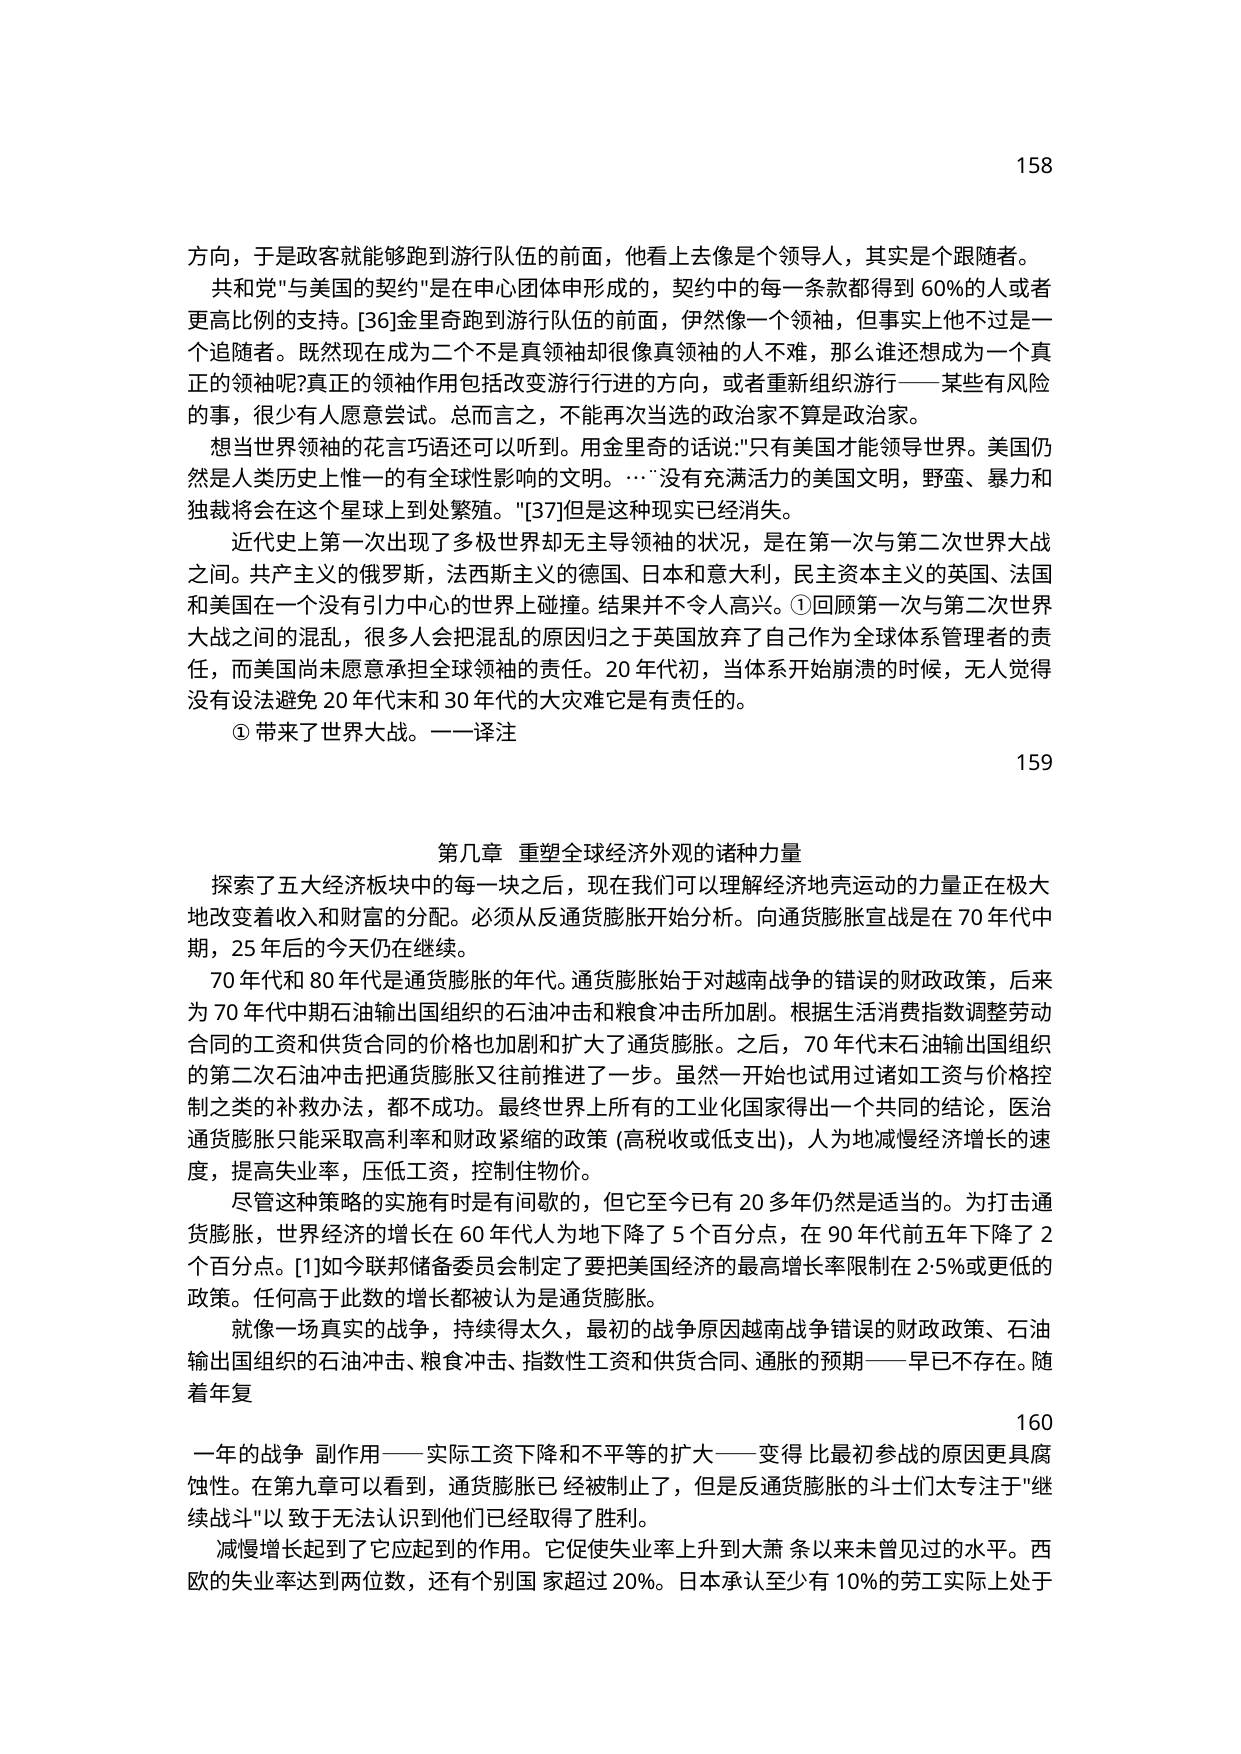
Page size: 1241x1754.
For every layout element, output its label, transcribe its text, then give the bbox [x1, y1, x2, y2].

text 70年代和80年代是通货膨胀的年代。通货膨胀始于对越南战争的错误的财政政策，后来为70年代中期石油输出国组织的石油冲击和粮食冲击所加剧。根据生活消费指数调整劳动合同的工资和供货合同的价格也加剧和扩大了通货膨胀。之后，70年代末石油输出国组织的第二次石油冲击把通货膨胀又往前推进了一步。虽然一开始也试用过诸如工资与价格控制之类的补救办法，都不成功。最终世界上所有的工业化国家得出一个共同的结论，医治通货膨胀只能采取高利率和财政紧缩的政策 (高税收或低支出)，人为地减慢经济增长的速度，提高失业率，压低工资，控制住物价。 [187, 963, 1053, 1185]
text 一年的战争 副作用——实际工资下降和不平等的扩大——变得 比最初参战的原因更具腐蚀性。在第九章可以看到，通货膨胀已 经被制止了，但是反通货膨胀的斗士们太专注于"继续战斗"以 致于无法认识到他们已经取得了胜利。 [187, 1437, 1053, 1532]
text 想当世界领袖的花言巧语还可以听到。用金里奇的话说:"只有美国才能领导世界。美国仍然是人类历史上惟一的有全球性影响的文明。…¨没有充满活力的美国文明，野蛮、暴力和独裁将会在这个星球上到处繁殖。"[37]但是这种现实已经消失。 [187, 430, 1053, 525]
text 158 [187, 150, 1053, 180]
text 近代史上第一次出现了多极世界却无主导领袖的状况，是在第一次与第二次世界大战之间。共产主义的俄罗斯，法西斯主义的德国、日本和意大利，民主资本主义的英国、法国和美国在一个没有引力中心的世界上碰撞。结果并不令人高兴。①回顾第一次与第二次世界大战之间的混乱，很多人会把混乱的原因归之于英国放弃了自己作为全球体系管理者的责任，而美国尚未愿意承担全球领袖的责任。20年代初，当体系开始崩溃的时候，无人觉得没有设法避免20年代末和30年代的大灾难它是有责任的。 [187, 525, 1053, 715]
text 减慢增长起到了它应起到的作用。它促使失业率上升到大萧 条以来未曾见过的水平。西欧的失业率达到两位数，还有个别国 家超过20%。日本承认至少有10%的劳工实际上处于 [187, 1532, 1053, 1596]
text 探索了五大经济板块中的每一块之后，现在我们可以理解经济地壳运动的力量正在极大地改变着收入和财富的分配。必须从反通货膨胀开始分析。向通货膨胀宣战是在70年代中期，25年后的今天仍在继续。 [187, 868, 1053, 963]
text ①带来了世界大战。一一译注 [187, 715, 1053, 747]
text 159 [187, 747, 1053, 777]
text 共和党"与美国的契约"是在申心团体申形成的，契约中的每一条款都得到60%的人或者更高比例的支持。[36]金里奇跑到游行队伍的前面，伊然像一个领袖，但事实上他不过是一个追随者。既然现在成为二个不是真领袖却很像真领袖的人不难，那么谁还想成为一个真正的领袖呢?真正的领袖作用包括改变游行行进的方向，或者重新组织游行——某些有风险的事，很少有人愿意尝试。总而言之，不能再次当选的政治家不算是政治家。 [187, 271, 1053, 430]
text 第几章 重塑全球经济外观的诸种力量 [187, 836, 1053, 868]
text 就像一场真实的战争，持续得太久，最初的战争原因越南战争错误的财政政策、石油输出国组织的石油冲击、粮食冲击、指数性工资和供货合同、通胀的预期——早已不存在。随着年复 [187, 1312, 1053, 1407]
text 方向，于是政客就能够跑到游行队伍的前面，他看上去像是个领导人，其实是个跟随者。 [187, 239, 1053, 271]
text 尽管这种策略的实施有时是有间歇的，但它至今已有20多年仍然是适当的。为打击通货膨胀，世界经济的增长在60年代人为地下降了5个百分点，在90年代前五年下降了2个百分点。[1]如今联邦储备委员会制定了要把美国经济的最高增长率限制在2·5%或更低的政策。任何高于此数的增长都被认为是通货膨胀。 [187, 1185, 1053, 1312]
text 160 [187, 1407, 1053, 1437]
